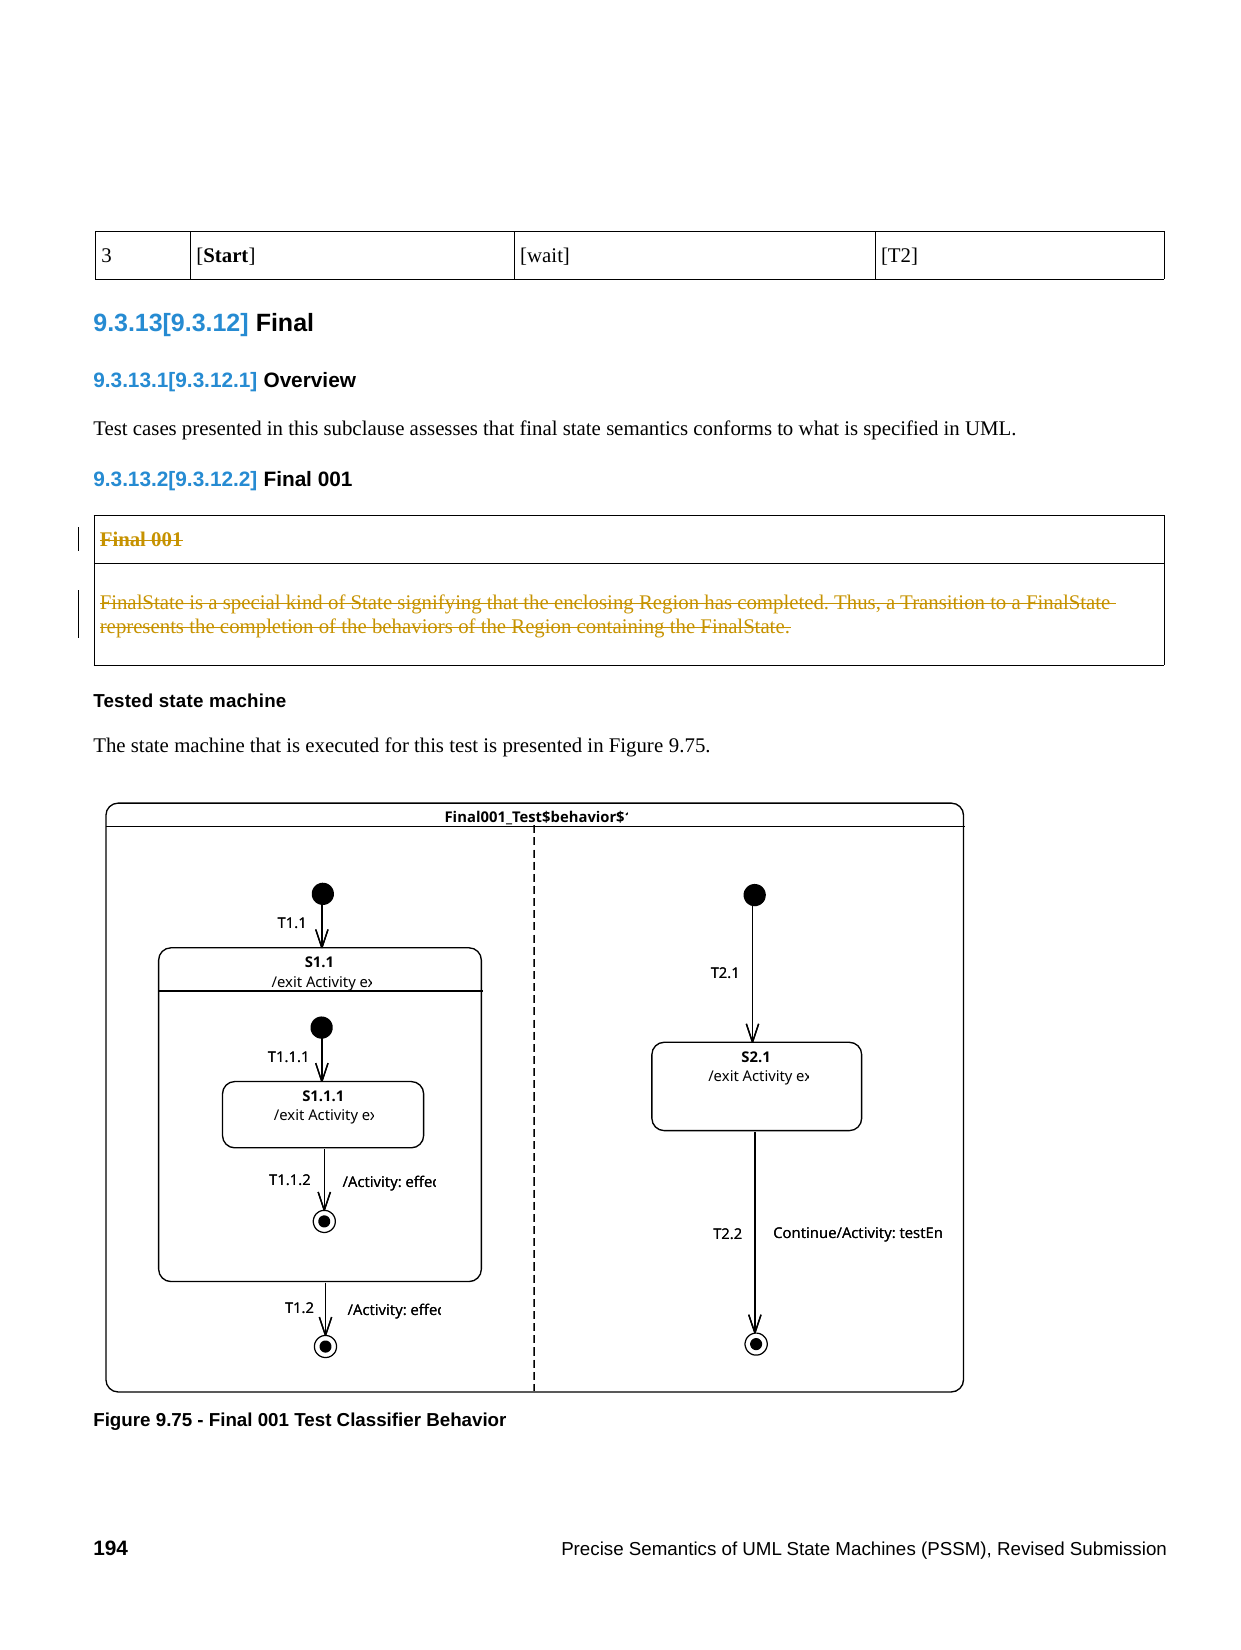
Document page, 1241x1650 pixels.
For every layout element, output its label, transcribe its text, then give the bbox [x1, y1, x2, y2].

table_cell [Start] [191, 232, 514, 279]
table_cell [T2] [876, 232, 1164, 279]
subtitle Final 001 [93, 465, 1164, 490]
text Test cases presented in this subclause assesses that final state semantics conforms to what is specified in UML. [93, 416, 1164, 440]
subtitle Tested state machine [93, 690, 1164, 712]
table_header [95, 516, 1164, 563]
subtitle Overview [93, 366, 1164, 391]
table_cell 3 [96, 232, 190, 279]
table_cell [wait] [515, 232, 875, 279]
subtitle Final [93, 308, 1164, 337]
text Figure 9.75 - Final 001 Test Classifier Behavior [93, 790, 978, 1431]
text The state machine that is executed for this test is presented in Figure 9.75. [93, 733, 1164, 757]
table_cell [95, 564, 1164, 665]
